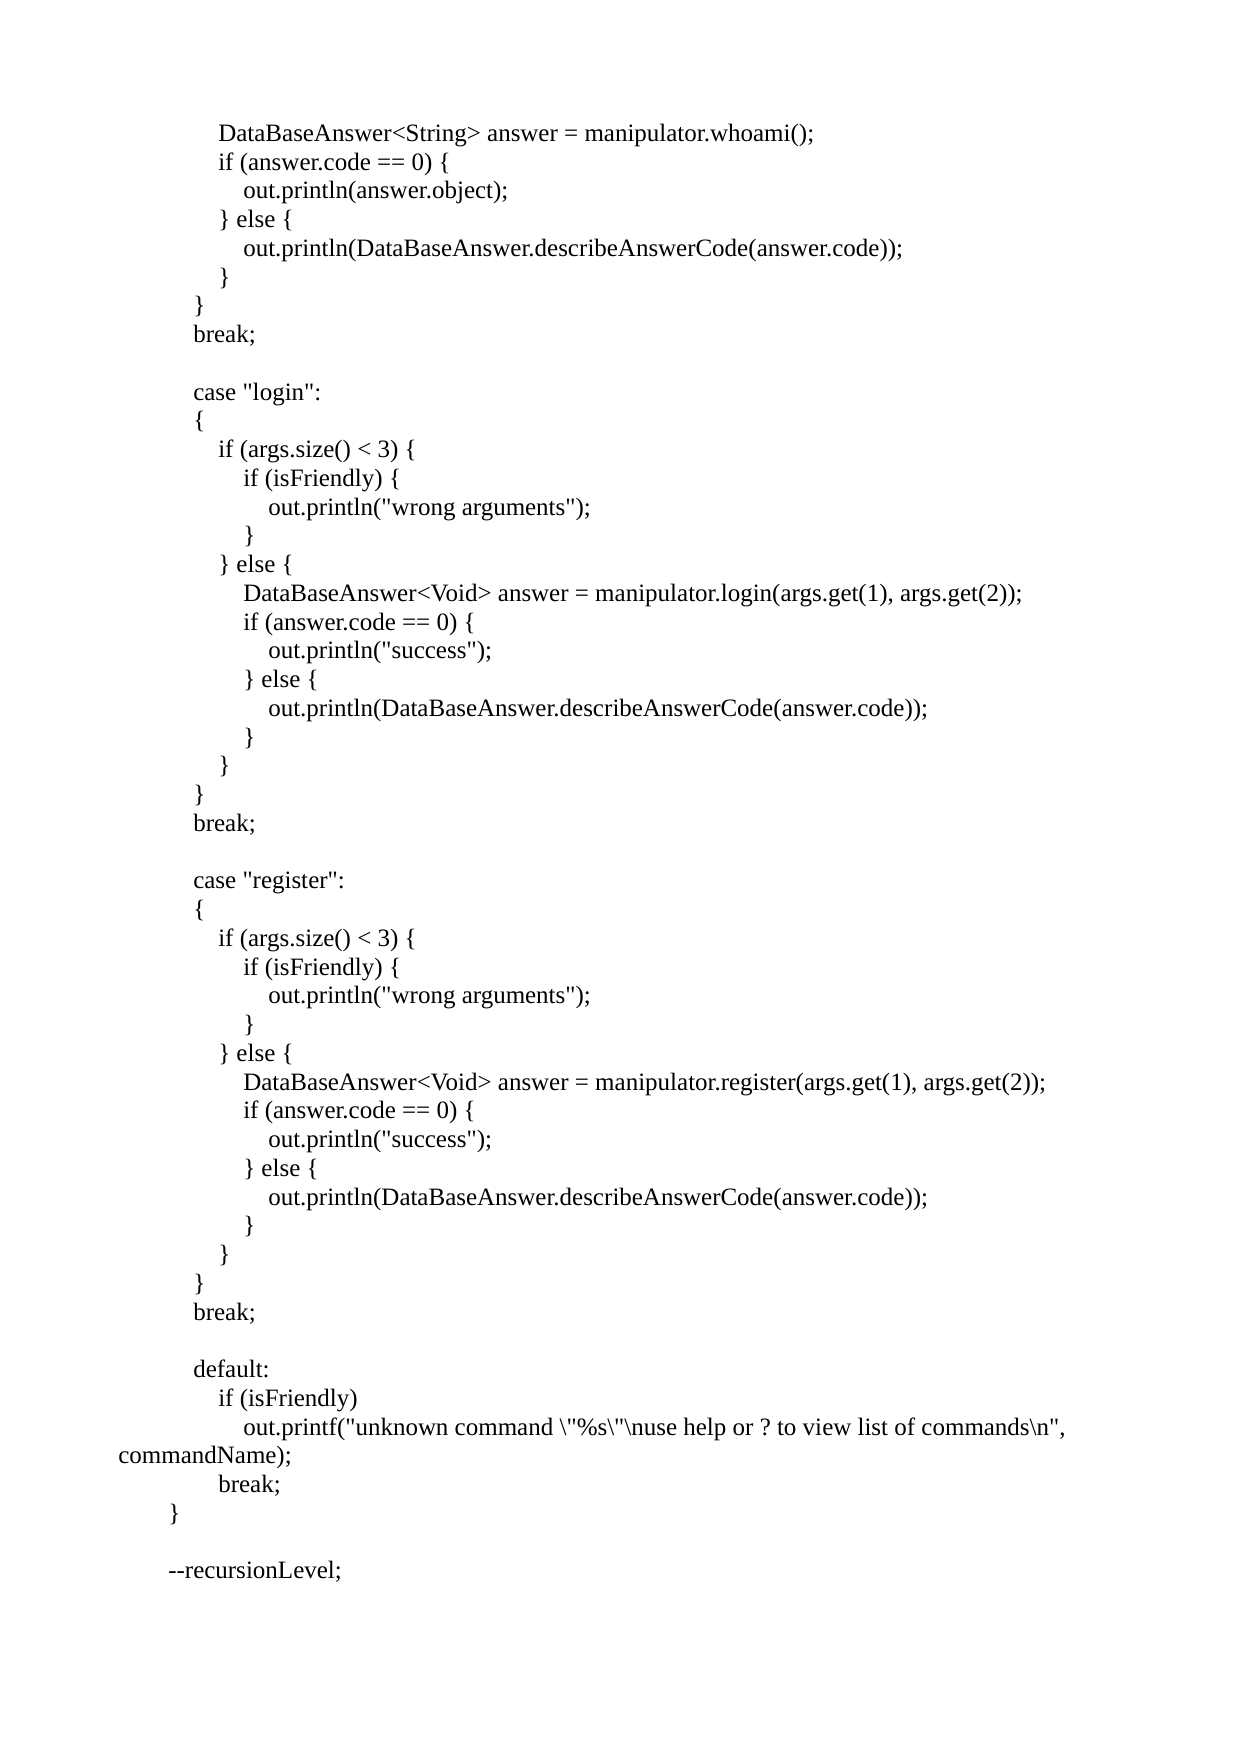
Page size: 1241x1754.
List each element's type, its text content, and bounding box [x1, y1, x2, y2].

text { [118, 894, 1122, 923]
text DataBaseAnswer<Void> answer = manipulator.login(args.get(1), args.get(2)); [118, 578, 1122, 607]
text if (args.size() < 3) { [118, 923, 1122, 952]
text } [118, 751, 1122, 779]
text if (isFriendly) { [118, 463, 1122, 492]
text } else { [118, 664, 1122, 693]
text out.println(answer.object); [118, 176, 1122, 204]
text if (args.size() < 3) { [118, 434, 1122, 463]
text } [118, 291, 1122, 319]
text out.println(DataBaseAnswer.describeAnswerCode(answer.code)); [118, 233, 1122, 262]
text case "login": [118, 377, 1122, 406]
text } [118, 722, 1122, 751]
text } else { [118, 1038, 1122, 1067]
text default: [118, 1354, 1122, 1383]
text { [118, 406, 1122, 434]
text } else { [118, 1153, 1122, 1182]
text case "register": [118, 866, 1122, 894]
text out.println("success"); [118, 1124, 1122, 1153]
text if (answer.code == 0) { [118, 607, 1122, 636]
text DataBaseAnswer<Void> answer = manipulator.register(args.get(1), args.get(2)); [118, 1067, 1122, 1096]
text DataBaseAnswer<String> answer = manipulator.whoami(); [118, 118, 1122, 147]
text } [118, 1009, 1122, 1038]
text } [118, 1211, 1122, 1239]
text if (isFriendly) [118, 1383, 1122, 1412]
text break; [118, 1469, 1122, 1498]
text if (isFriendly) { [118, 952, 1122, 981]
text } [118, 779, 1122, 808]
text out.printf("unknown command \"%s\"\nuse help or ? to view list of commands\n", commandName); [118, 1412, 1122, 1469]
text out.println("success"); [118, 636, 1122, 664]
text break; [118, 808, 1122, 837]
text } [118, 262, 1122, 291]
text } [118, 1239, 1122, 1268]
text break; [118, 1297, 1122, 1326]
text out.println("wrong arguments"); [118, 492, 1122, 521]
text } [118, 521, 1122, 549]
text out.println("wrong arguments"); [118, 981, 1122, 1009]
text if (answer.code == 0) { [118, 147, 1122, 176]
text } [118, 1268, 1122, 1297]
text break; [118, 319, 1122, 348]
text if (answer.code == 0) { [118, 1096, 1122, 1124]
text } else { [118, 204, 1122, 233]
text --recursionLevel; [118, 1556, 1122, 1584]
text out.println(DataBaseAnswer.describeAnswerCode(answer.code)); [118, 693, 1122, 722]
text } [118, 1498, 1122, 1527]
text out.println(DataBaseAnswer.describeAnswerCode(answer.code)); [118, 1182, 1122, 1211]
text } else { [118, 549, 1122, 578]
